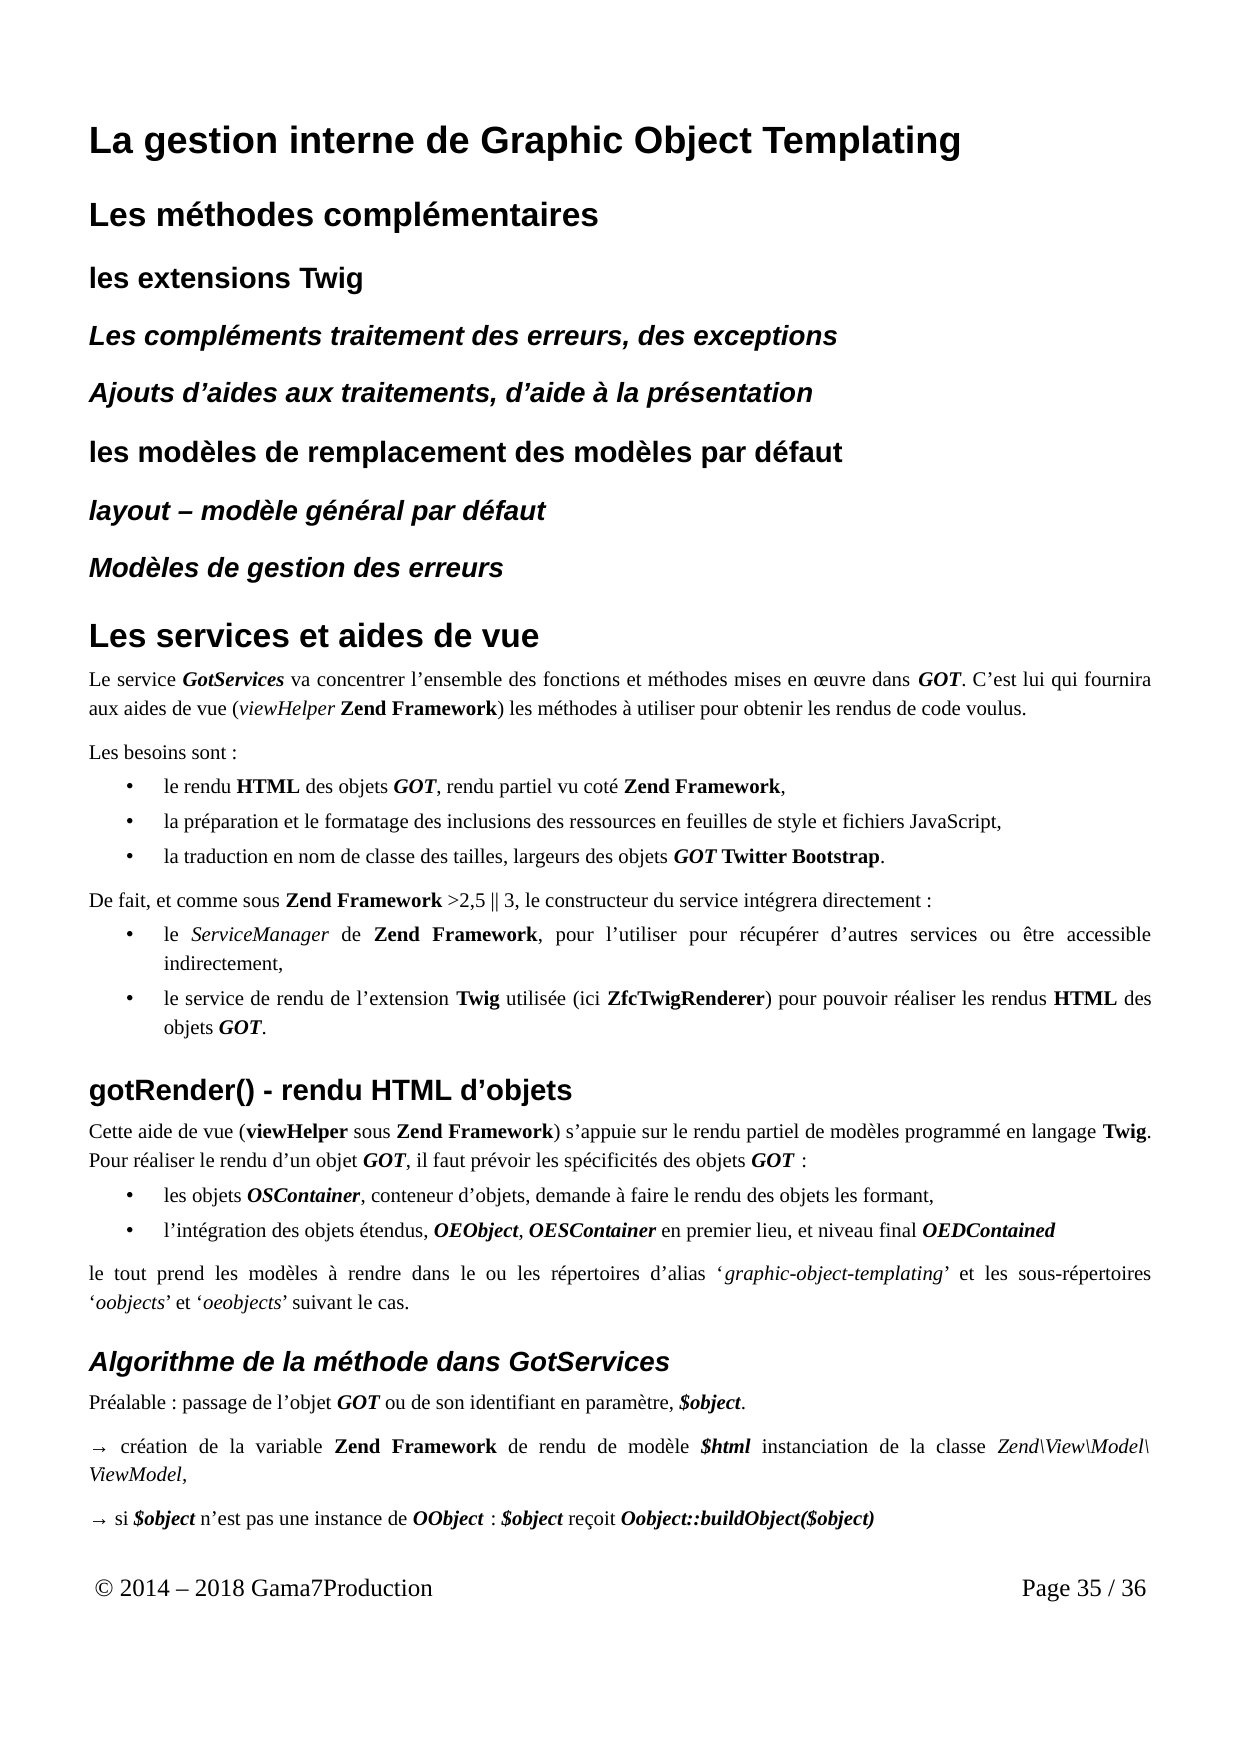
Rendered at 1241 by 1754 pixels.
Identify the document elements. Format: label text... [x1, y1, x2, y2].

list l’intégration des objets étendus, OEObject, OESContainer en premier lieu, et niveau final OEDContained [126, 1217, 1152, 1242]
text Préalable : passage de l’objet GOT ou de son identifiant en paramètre, $object. [88, 1390, 1152, 1414]
list la traduction en nom de classe des tailles, largeurs des objets GOT Twitter Bootstrap. [126, 844, 1152, 868]
subtitle gotRender() - rendu HTML d’objets [88, 1073, 1152, 1107]
text → création de la variable Zend Framework de rendu de modèle $html instanciation de la classe Zend\View\Model\ViewModel, [88, 1433, 1152, 1486]
text → si $object n’est pas une instance de OObject : $object reçoit Oobject::buildObject($object) [88, 1506, 1152, 1530]
text Cette aide de vue (viewHelper sous Zend Framework) s’appuie sur le rendu partiel de modèles programmé en langage Twig. Pour réaliser le rendu d’un objet GOT, il faut prévoir les spécificités des objets GOT : [88, 1119, 1152, 1172]
text Les besoins sont : [88, 740, 1152, 764]
subtitle layout – modèle général par défaut [88, 494, 1152, 526]
list le ServiceManager de Zend Framework, pour l’utiliser pour récupérer d’autres services ou être accessible indirectement, [126, 922, 1152, 975]
subtitle Les méthodes complémentaires [88, 195, 1152, 234]
text Le service GotServices va concentrer l’ensemble des fonctions et méthodes mises en œuvre dans GOT. C’est lui qui fournira aux aides de vue (viewHelper Zend Framework) les méthodes à utiliser pour obtenir les rendus de code voulus. [88, 667, 1152, 720]
subtitle La gestion interne de Graphic Object Templating [88, 118, 1152, 162]
text De fait, et comme sous Zend Framework >2,5 || 3, le constructeur du service intégrera directement : [88, 887, 1152, 912]
subtitle les extensions Twig [88, 261, 1152, 294]
subtitle Ajouts d’aides aux traitements, d’aide à la présentation [88, 376, 1152, 408]
text le tout prend les modèles à rendre dans le ou les répertoires d’alias ‘graphic-object-templating’ et les sous-répertoires ‘oobjects’ et ‘oeobjects’ suivant le cas. [88, 1261, 1152, 1314]
list le service de rendu de l’extension Twig utilisée (ici ZfcTwigRenderer) pour pouvoir réaliser les rendus HTML des objets GOT. [126, 986, 1152, 1039]
subtitle Les compléments traitement des erreurs, des exceptions [88, 319, 1152, 351]
subtitle Modèles de gestion des erreurs [88, 551, 1152, 583]
list le rendu HTML des objets GOT, rendu partiel vu coté Zend Framework, [126, 774, 1152, 798]
subtitle Les services et aides de vue [88, 616, 1152, 655]
list les objets OSContainer, conteneur d’objets, demande à faire le rendu des objets les formant, [126, 1183, 1152, 1207]
subtitle les modèles de remplacement des modèles par défaut [88, 435, 1152, 469]
subtitle Algorithme de la méthode dans GotServices [88, 1346, 1152, 1378]
list la préparation et le formatage des inclusions des ressources en feuilles de style et fichiers JavaScript, [126, 809, 1152, 833]
